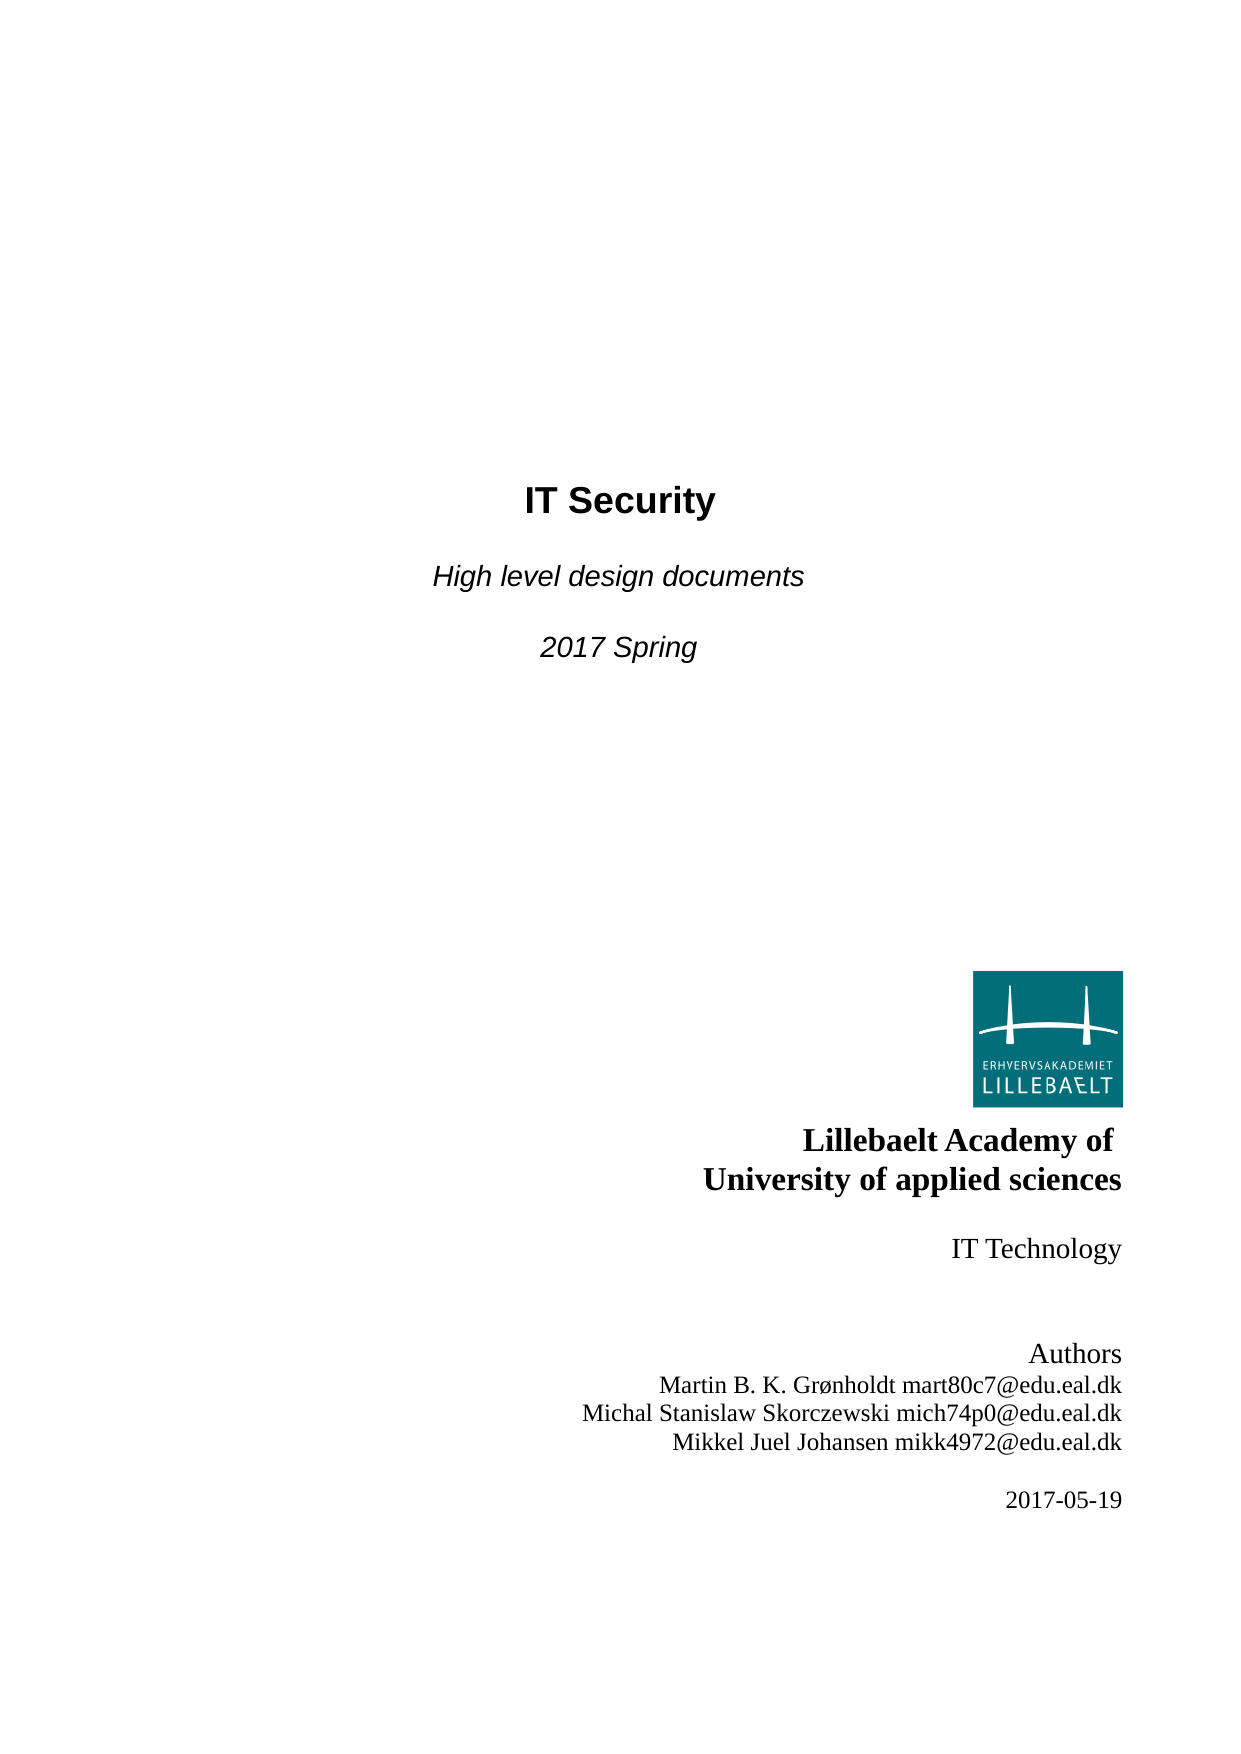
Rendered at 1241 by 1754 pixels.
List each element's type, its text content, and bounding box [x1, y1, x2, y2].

text Michal Stanislaw Skorczewski mich74p0@edu.eal.dk [118, 1398, 1122, 1427]
text University of applied sciences [118, 1159, 1122, 1197]
subtitle High level design documents [118, 559, 1122, 592]
text Authors [118, 1336, 1122, 1370]
title IT Security [118, 478, 1122, 521]
text IT Technology [118, 1231, 1122, 1264]
text Martin B. K. Grønholdt mart80c7@edu.eal.dk [118, 1370, 1122, 1398]
picture [972, 970, 1124, 1108]
text Lillebaelt Academy of [118, 1121, 1122, 1159]
subtitle 2017 Spring [118, 630, 1122, 663]
text 2017-05-19 [118, 1485, 1122, 1513]
text Mikkel Juel Johansen mikk4972@edu.eal.dk [118, 1427, 1122, 1456]
